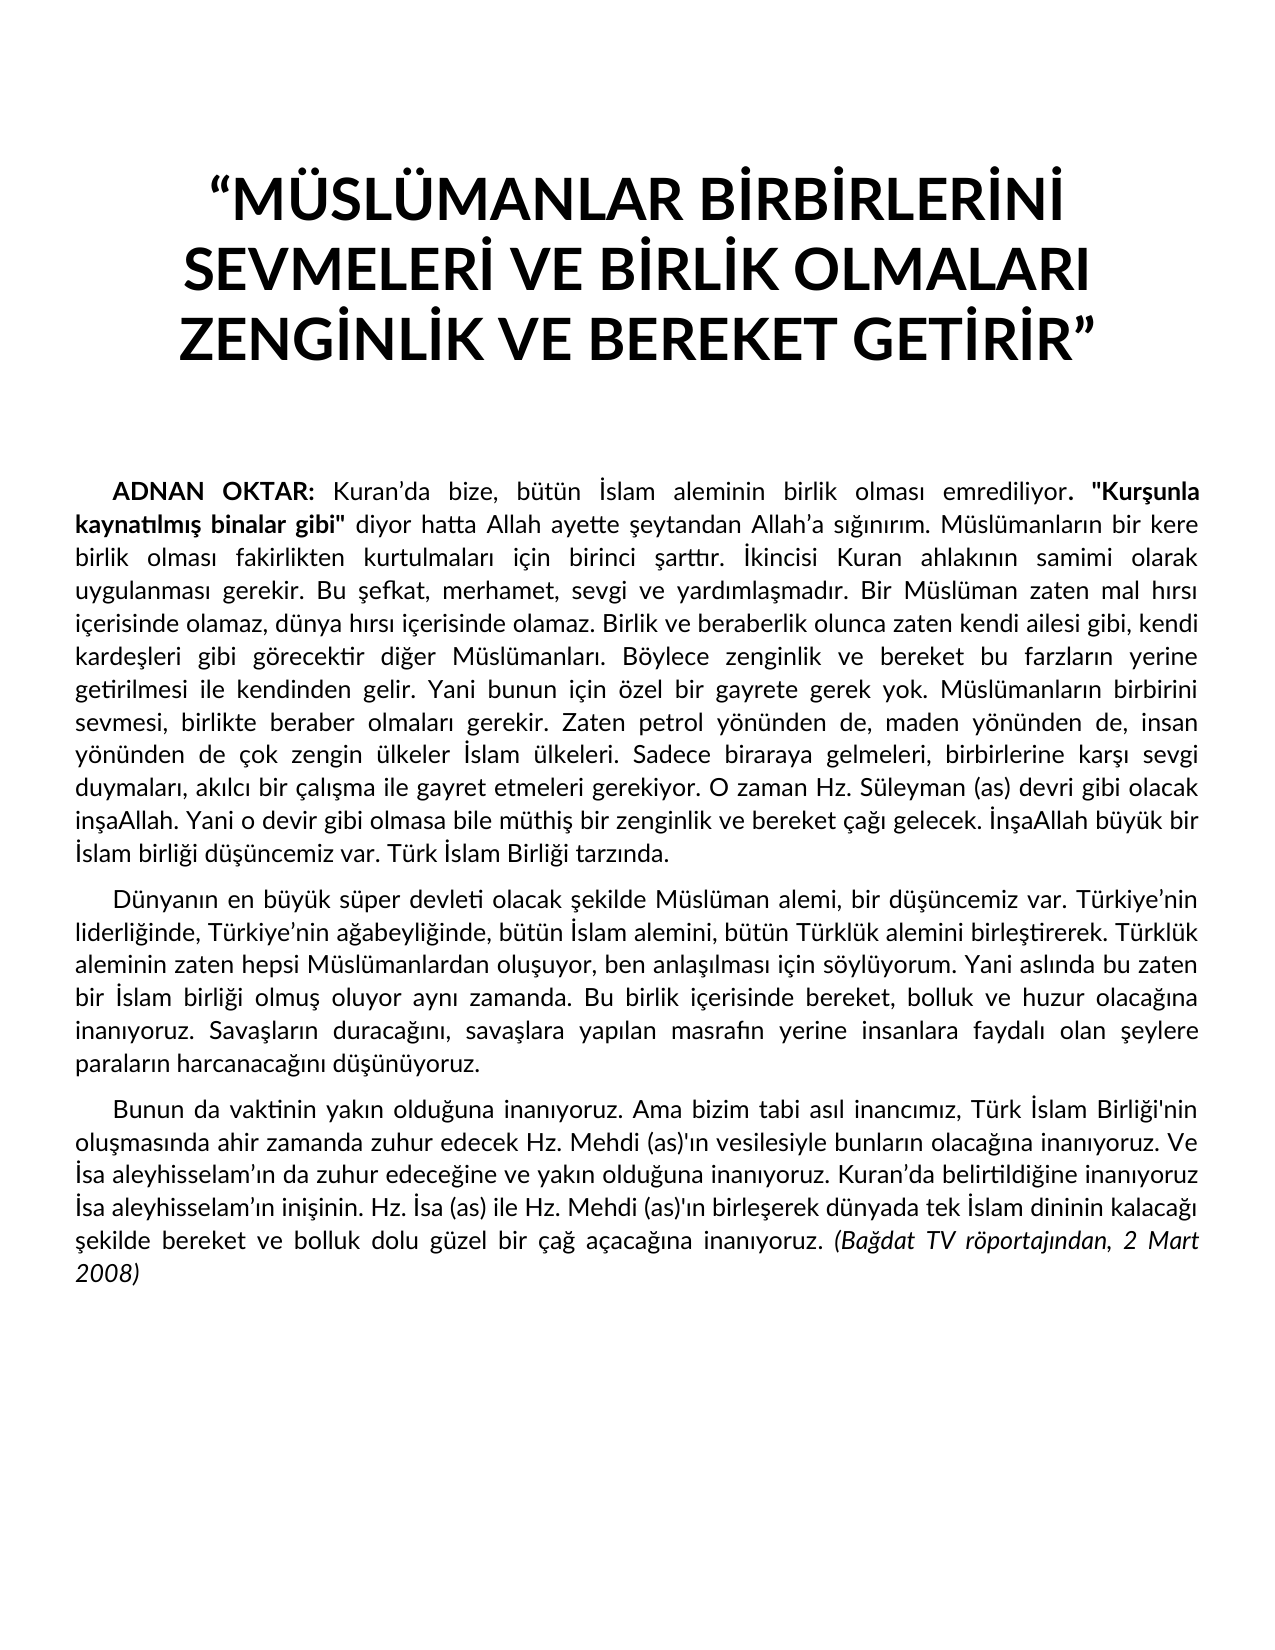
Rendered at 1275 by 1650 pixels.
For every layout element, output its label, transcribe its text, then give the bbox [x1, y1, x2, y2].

text Bunun da vaktinin yakın olduğuna inanıyoruz. Ama bizim tabi asıl inancımız, Türk İslam Birliği'nin oluşmasında ahir zamanda zuhur edecek Hz. Mehdi (as)'ın vesilesiyle bunların olacağına inanıyoruz. Ve İsa aleyhisselam’ın da zuhur edeceğine ve yakın olduğuna inanıyoruz. Kuran’da belirtildiğine inanıyoruz İsa aleyhisselam’ın inişinin. Hz. İsa (as) ile Hz. Mehdi (as)'ın birleşerek dünyada tek İslam dininin kalacağı şekilde bereket ve bolluk dolu güzel bir çağ açacağına inanıyoruz. (Bağdat TV röportajından, 2 Mart 2008) [75, 1093, 1200, 1288]
text ADNAN OKTAR: Kuran’da bize, bütün İslam aleminin birlik olması emrediliyor. "Kurşunla kaynatılmış binalar gibi" diyor hatta Allah ayette şeytandan Allah’a sığınırım. Müslümanların bir kere birlik olması fakirlikten kurtulmaları için birinci şarttır. İkincisi Kuran ahlakının samimi olarak uygulanması gerekir. Bu şefkat, merhamet, sevgi ve yardımlaşmadır. Bir Müslüman zaten mal hırsı içerisinde olamaz, dünya hırsı içerisinde olamaz. Birlik ve beraberlik olunca zaten kendi ailesi gibi, kendi kardeşleri gibi görecektir diğer Müslümanları. Böylece zenginlik ve bereket bu farzların yerine getirilmesi ile kendinden gelir. Yani bunun için özel bir gayrete gerek yok. Müslümanların birbirini sevmesi, birlikte beraber olmaları gerekir. Zaten petrol yönünden de, maden yönünden de, insan yönünden de çok zengin ülkeler İslam ülkeleri. Sadece biraraya gelmeleri, birbirlerine karşı sevgi duymaları, akılcı bir çalışma ile gayret etmeleri gerekiyor. O zaman Hz. Süleyman (as) devri gibi olacak inşaAllah. Yani o devir gibi olmasa bile müthiş bir zenginlik ve bereket çağı gelecek. İnşaAllah büyük bir İslam birliği düşüncemiz var. Türk İslam Birliği tarzında. [75, 476, 1200, 868]
text Dünyanın en büyük süper devleti olacak şekilde Müslüman alemi, bir düşüncemiz var. Türkiye’nin liderliğinde, Türkiye’nin ağabeyliğinde, bütün İslam alemini, bütün Türklük alemini birleştirerek. Türklük aleminin zaten hepsi Müslümanlardan oluşuyor, ben anlaşılması için söylüyorum. Yani aslında bu zaten bir İslam birliği olmuş oluyor aynı zamanda. Bu birlik içerisinde bereket, bolluk ve huzur olacağına inanıyoruz. Savaşların duracağını, savaşlara yapılan masrafın yerine insanlara faydalı olan şeylere paraların harcanacağını düşünüyoruz. [75, 883, 1200, 1078]
subtitle “MÜSLÜMANLAR BİRBİRLERİNİ SEVMELERİ VE BİRLİK OLMALARI ZENGİNLİK VE BEREKET GETİRİR” [75, 162, 1200, 372]
